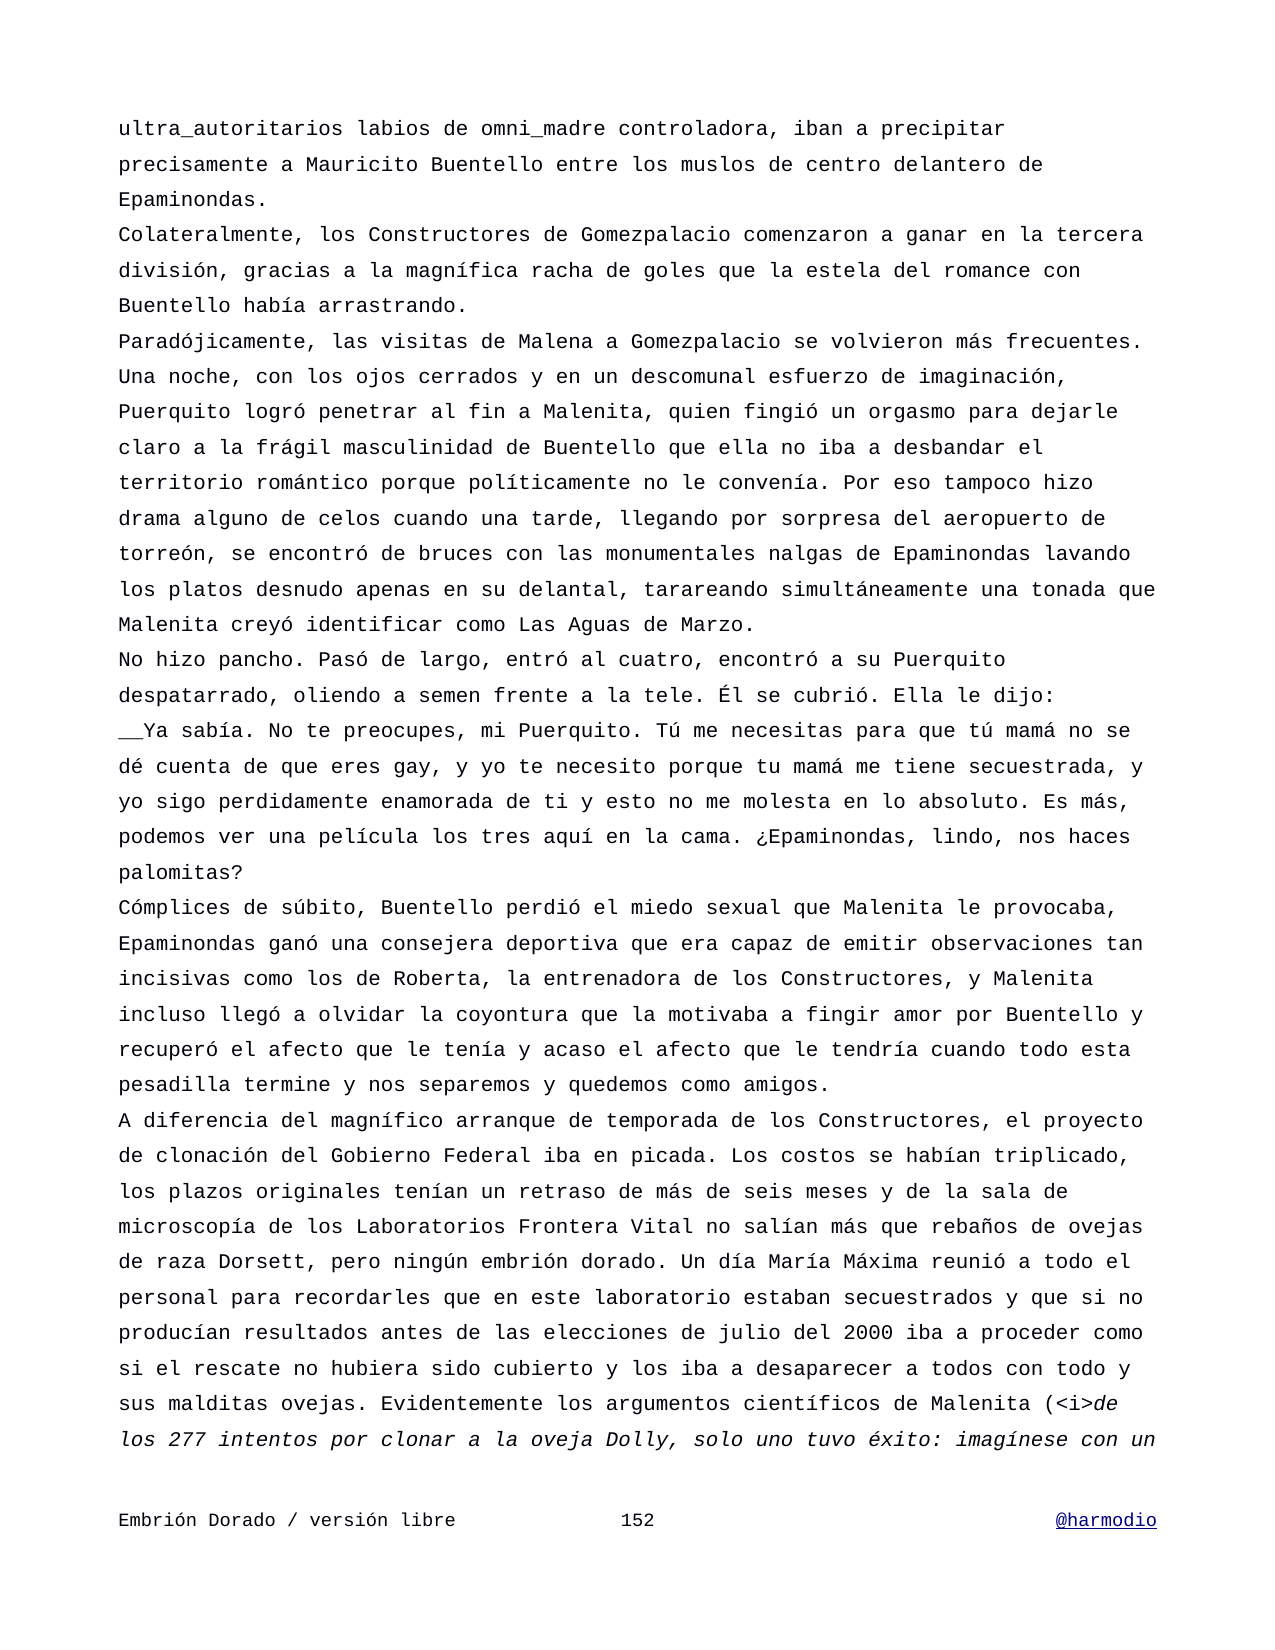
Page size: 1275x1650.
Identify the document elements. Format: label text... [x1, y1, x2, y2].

text ultra_autoritarios labios de omni_madre controladora, iban a precipitar precisamente a Mauricito Buentello entre los muslos de centro delantero de Epaminondas. [118, 118, 1157, 213]
text __Ya sabía. No te preocupes, mi Puerquito. Tú me necesitas para que tú mamá no se dé cuenta de que eres gay, y yo te necesito porque tu mamá me tiene secuestrada, y yo sigo perdidamente enamorada de ti y esto no me molesta en lo absoluto. Es más, podemos ver una película los tres aquí en la cama. ¿Epaminondas, lindo, nos haces palomitas? [118, 720, 1157, 886]
text Cómplices de súbito, Buentello perdió el miedo sexual que Malenita le provocaba, Epaminondas ganó una consejera deportiva que era capaz de emitir observaciones tan incisivas como los de Roberta, la entrenadora de los Constructores, y Malenita incluso llegó a olvidar la coyontura que la motivaba a fingir amor por Buentello y recuperó el afecto que le tenía y acaso el afecto que le tendría cuando todo esta pesadilla termine y nos separemos y quedemos como amigos. [118, 897, 1157, 1098]
text A diferencia del magnífico arranque de temporada de los Constructores, el proyecto de clonación del Gobierno Federal iba en picada. Los costos se habían triplicado, los plazos originales tenían un retraso de más de seis meses y de la sala de microscopía de los Laboratorios Frontera Vital no salían más que rebaños de ovejas de raza Dorsett, pero ningún embrión dorado. Un día María Máxima reunió a todo el personal para recordarles que en este laboratorio estaban secuestrados y que si no producían resultados antes de las elecciones de julio del 2000 iba a proceder como si el rescate no hubiera sido cubierto y los iba a desaparecer a todos con todo y sus malditas ovejas. Evidentemente los argumentos científicos de Malenita (<i>de los 277 intentos por clonar a la oveja Dolly, solo uno tuvo éxito: imagínese con un [118, 1110, 1157, 1452]
text Paradójicamente, las visitas de Malena a Gomezpalacio se volvieron más frecuentes. Una noche, con los ojos cerrados y en un descomunal esfuerzo de imaginación, Puerquito logró penetrar al fin a Malenita, quien fingió un orgasmo para dejarle claro a la frágil masculinidad de Buentello que ella no iba a desbandar el territorio romántico porque políticamente no le convenía. Por eso tampoco hizo drama alguno de celos cuando una tarde, llegando por sorpresa del aeropuerto de torreón, se encontró de bruces con las monumentales nalgas de Epaminondas lavando los platos desnudo apenas en su delantal, tarareando simultáneamente una tonada que Malenita creyó identificar como Las Aguas de Marzo. [118, 331, 1157, 638]
text No hizo pancho. Pasó de largo, entró al cuatro, encontró a su Puerquito despatarrado, oliendo a semen frente a la tele. Él se cubrió. Ella le dijo: [118, 649, 1157, 708]
text Colateralmente, los Constructores de Gomezpalacio comenzaron a ganar en la tercera división, gracias a la magnífica racha de goles que la estela del romance con Buentello había arrastrando. [118, 224, 1157, 319]
